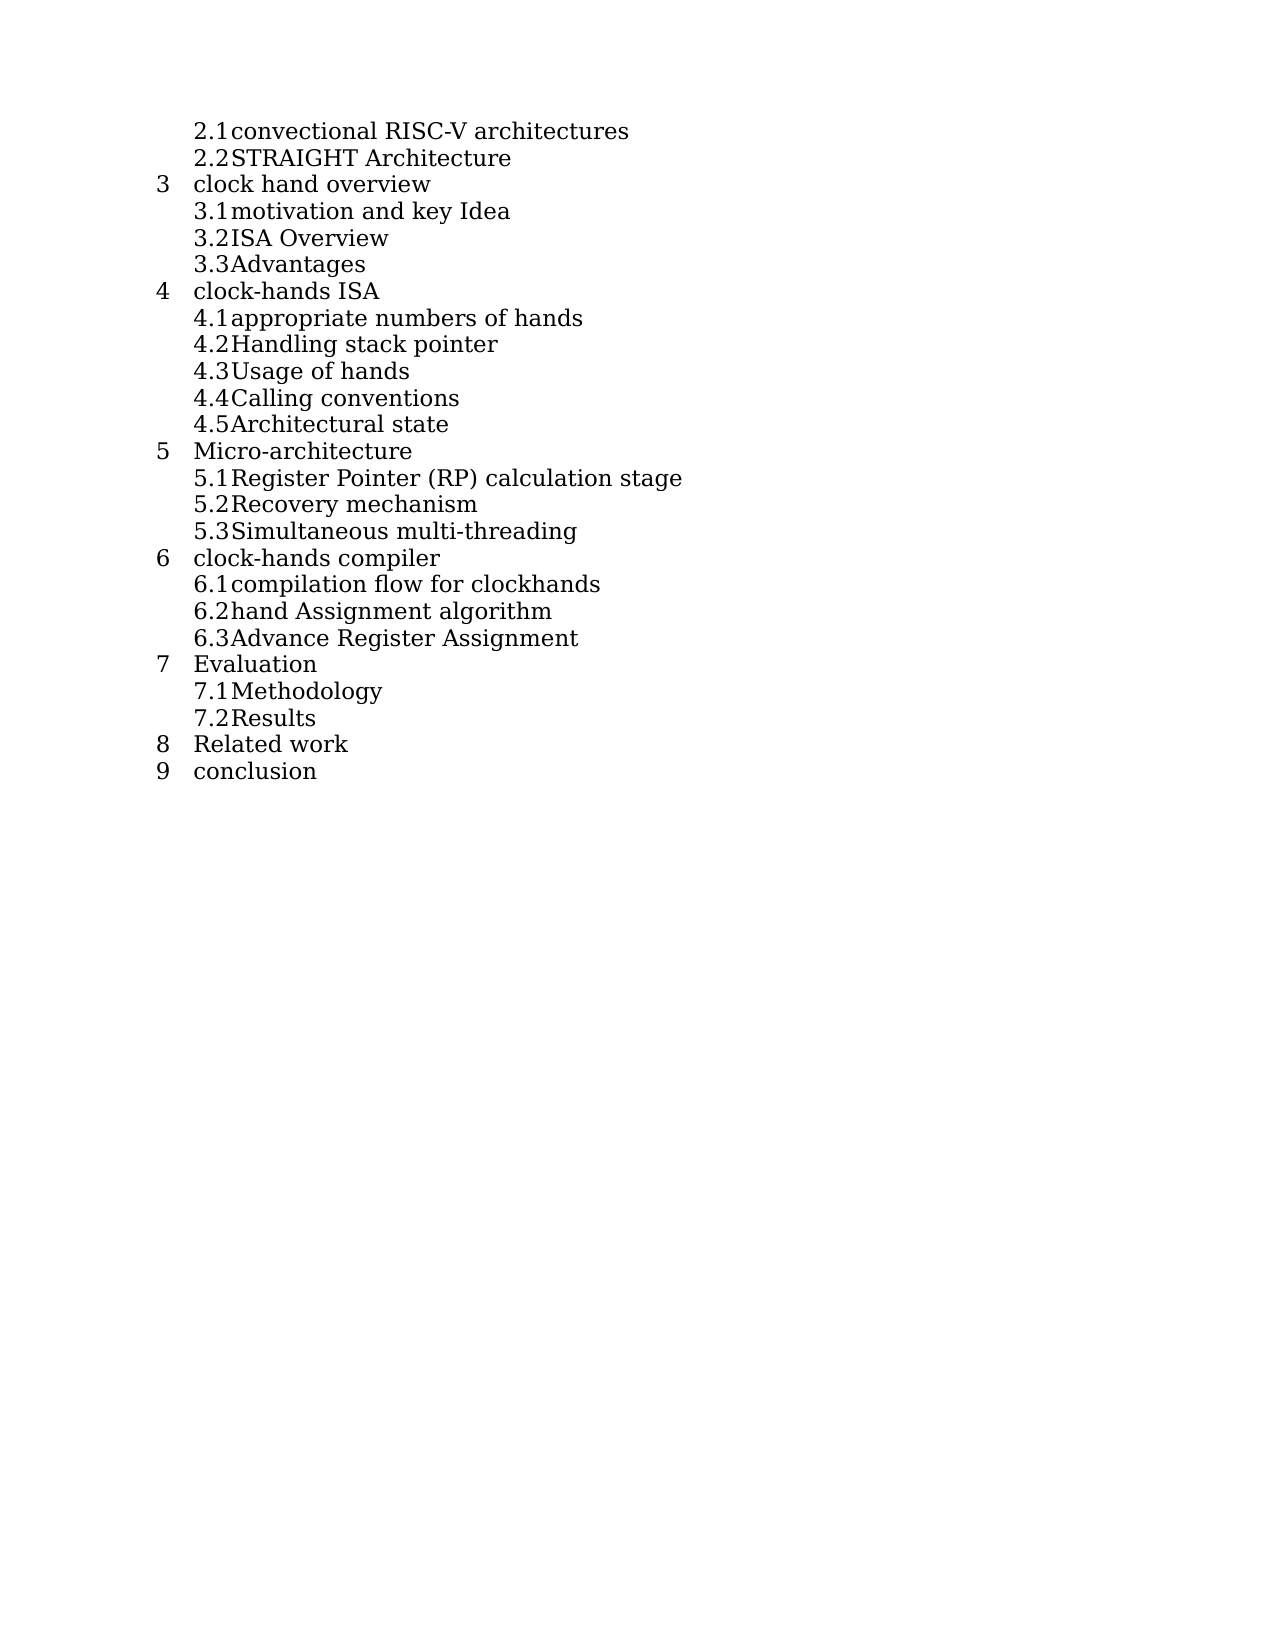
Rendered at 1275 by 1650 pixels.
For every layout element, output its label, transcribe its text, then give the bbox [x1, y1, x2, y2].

list STRAIGHT Architecture [193, 145, 1157, 171]
list Advance Register Assignment [193, 625, 1157, 651]
list Recovery mechanism [193, 491, 1157, 518]
list convectional RISC-V architectures [193, 118, 1157, 145]
list Register Pointer (RP) calculation stage [193, 465, 1157, 491]
list Micro-architecture [156, 438, 1157, 465]
list Methodology [193, 678, 1157, 705]
list Simultaneous multi-threading [193, 518, 1157, 545]
list clock-hands ISA [156, 278, 1157, 305]
list Usage of hands [193, 358, 1157, 385]
list clock hand overview [156, 171, 1157, 198]
list Architectural state [193, 411, 1157, 438]
list appropriate numbers of hands [193, 305, 1157, 331]
list motivation and key Idea [193, 198, 1157, 225]
list compilation flow for clockhands [193, 571, 1157, 598]
list Related work [156, 731, 1157, 758]
list Advantages [193, 251, 1157, 278]
list conclusion [156, 758, 1157, 785]
list Calling conventions [193, 385, 1157, 411]
list Handling stack pointer [193, 331, 1157, 358]
list Evaluation [156, 651, 1157, 678]
list hand Assignment algorithm [193, 598, 1157, 625]
list ISA Overview [193, 225, 1157, 251]
list Results [193, 705, 1157, 731]
list clock-hands compiler [156, 545, 1157, 571]
